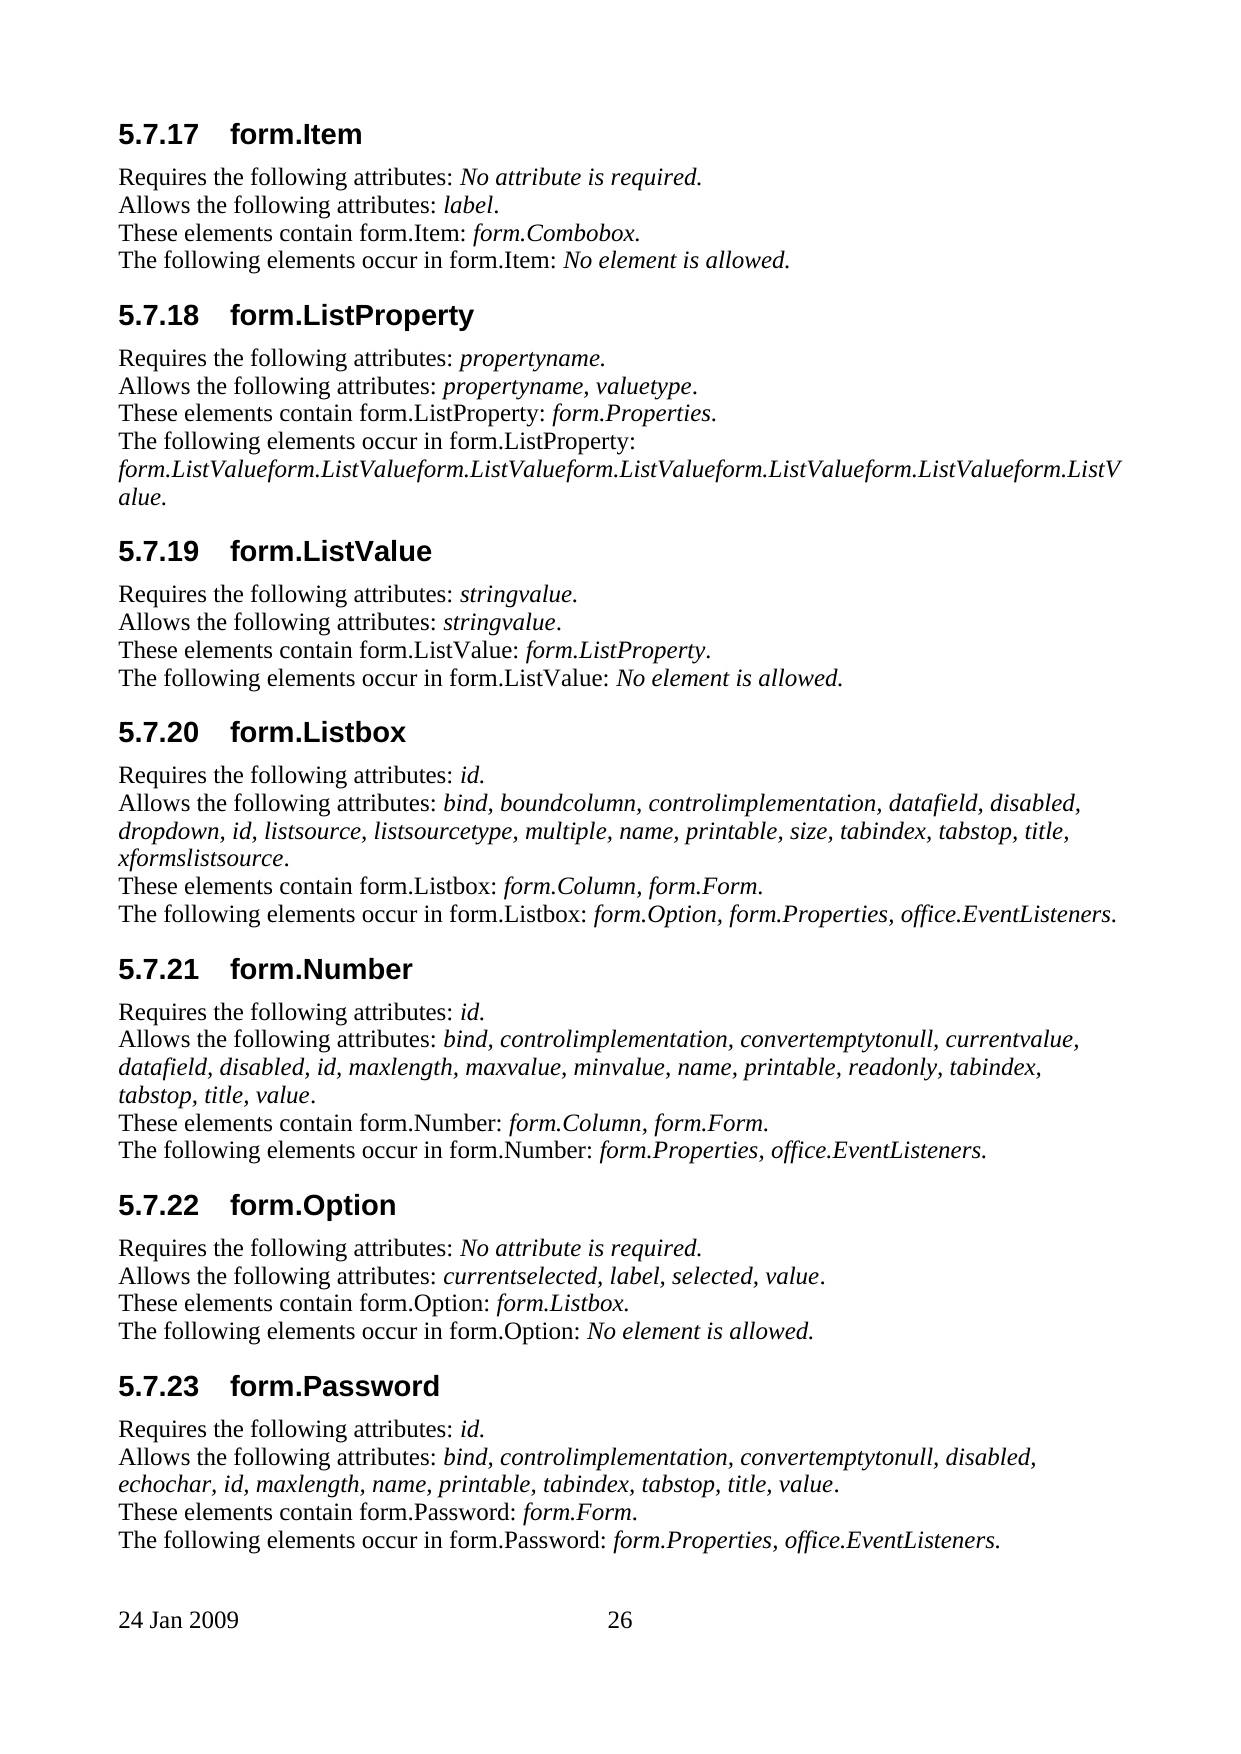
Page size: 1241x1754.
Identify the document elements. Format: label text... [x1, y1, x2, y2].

text The following elements occur in form.Listbox: form.Option, form.Properties, office.EventListeners. [118, 900, 1122, 928]
text Requires the following attributes: id. [118, 761, 1122, 789]
text Allows the following attributes: label. [118, 191, 1122, 219]
subtitle form.ListProperty [118, 299, 1122, 332]
text Allows the following attributes: propertyname, valuetype. [118, 372, 1122, 399]
text Allows the following attributes: bind, boundcolumn, controlimplementation, datafield, disabled, dropdown, id, listsource, listsourcetype, multiple, name, printable, size, tabindex, tabstop, title, xformslistsource. [118, 789, 1122, 872]
text Requires the following attributes: id. [118, 998, 1122, 1026]
text Requires the following attributes: No attribute is required. [118, 163, 1122, 191]
text These elements contain form.Option: form.Listbox. [118, 1289, 1122, 1317]
text The following elements occur in form.Option: No element is allowed. [118, 1317, 1122, 1345]
text Requires the following attributes: No attribute is required. [118, 1234, 1122, 1262]
text The following elements occur in form.Password: form.Properties, office.EventListeners. [118, 1526, 1122, 1554]
text Allows the following attributes: currentselected, label, selected, value. [118, 1262, 1122, 1289]
subtitle form.Item [118, 118, 1122, 151]
text Allows the following attributes: bind, controlimplementation, convertemptytonull, currentvalue, datafield, disabled, id, maxlength, maxvalue, minvalue, name, printable, readonly, tabindex, tabstop, title, value. [118, 1026, 1122, 1109]
text Requires the following attributes: propertyname. [118, 344, 1122, 372]
subtitle form.Option [118, 1189, 1122, 1222]
text The following elements occur in form.ListValue: No element is allowed. [118, 664, 1122, 691]
text These elements contain form.Item: form.Combobox. [118, 219, 1122, 246]
text These elements contain form.ListValue: form.ListProperty. [118, 636, 1122, 664]
text The following elements occur in form.Item: No element is allowed. [118, 246, 1122, 274]
text The following elements occur in form.Number: form.Properties, office.EventListeners. [118, 1136, 1122, 1164]
text These elements contain form.Listbox: form.Column, form.Form. [118, 872, 1122, 900]
subtitle form.ListValue [118, 535, 1122, 568]
subtitle form.Number [118, 953, 1122, 985]
text These elements contain form.Password: form.Form. [118, 1498, 1122, 1526]
text The following elements occur in form.ListProperty: form.ListValueform.ListValueform.ListValueform.ListValueform.ListValueform.ListValueform.ListValue. [118, 427, 1122, 510]
text These elements contain form.ListProperty: form.Properties. [118, 399, 1122, 427]
text Requires the following attributes: stringvalue. [118, 581, 1122, 608]
subtitle form.Listbox [118, 716, 1122, 749]
text Allows the following attributes: stringvalue. [118, 608, 1122, 636]
text Requires the following attributes: id. [118, 1415, 1122, 1443]
subtitle form.Password [118, 1370, 1122, 1403]
text Allows the following attributes: bind, controlimplementation, convertemptytonull, disabled, echochar, id, maxlength, name, printable, tabindex, tabstop, title, value. [118, 1443, 1122, 1498]
text These elements contain form.Number: form.Column, form.Form. [118, 1109, 1122, 1136]
